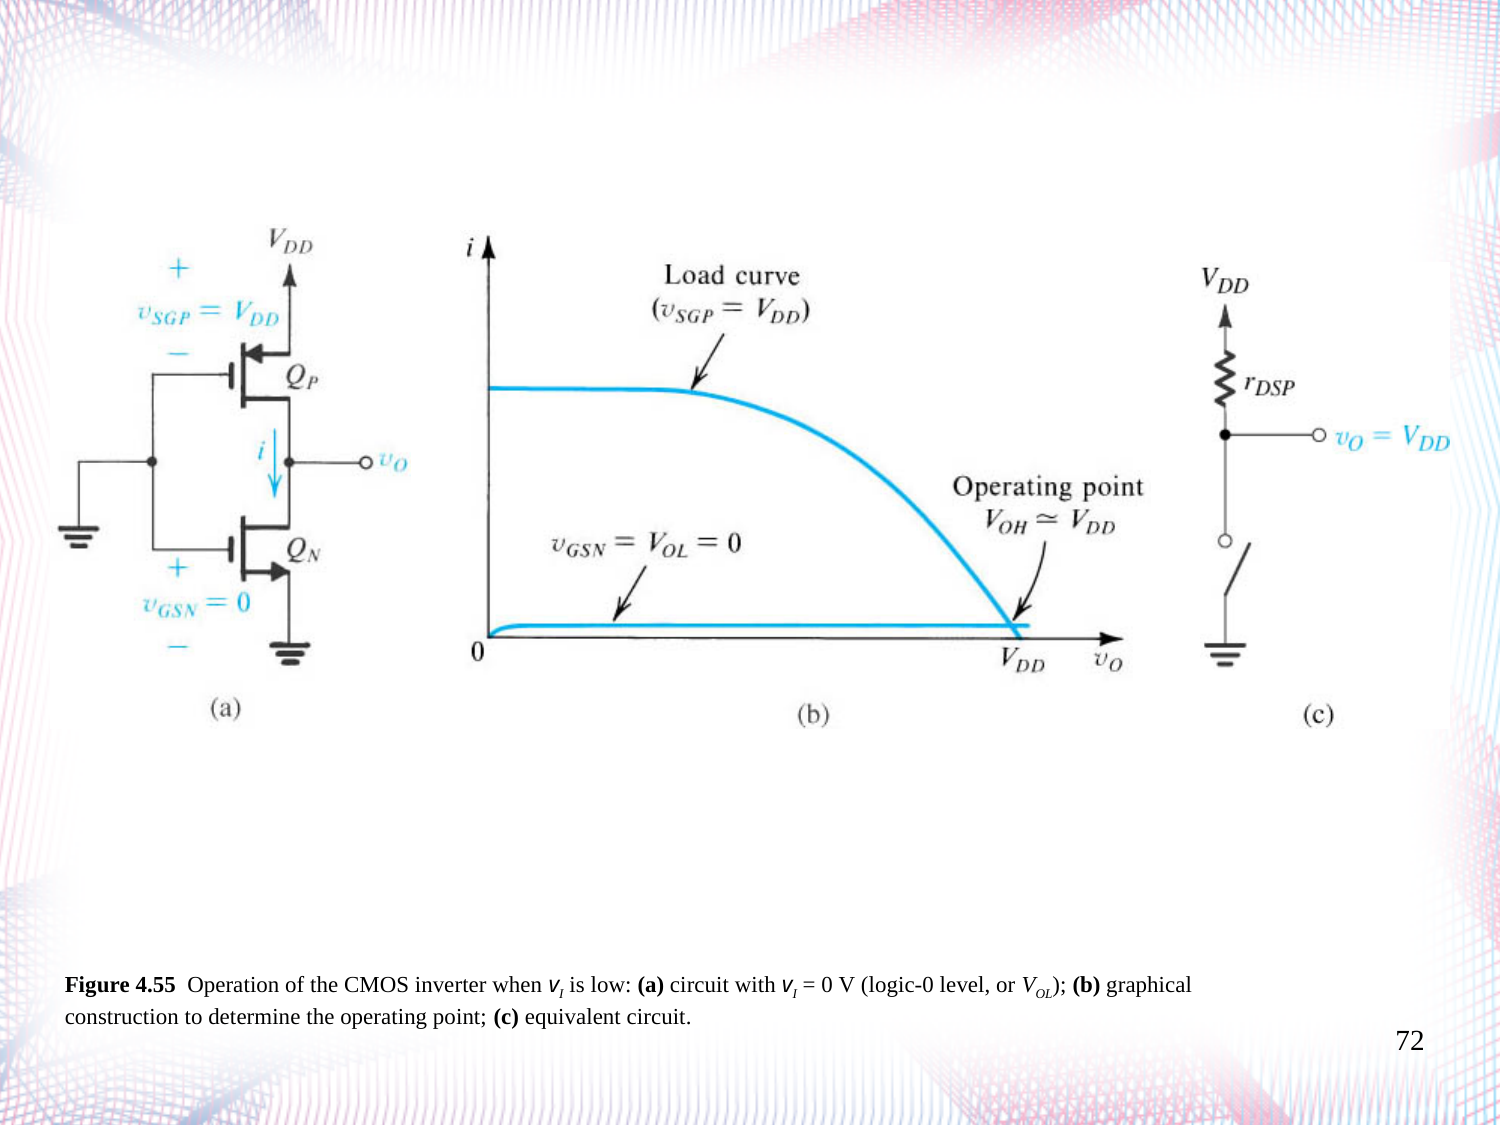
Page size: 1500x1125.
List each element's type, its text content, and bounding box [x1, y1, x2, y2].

text_box Figure 4.55 Operation of the CMOS inverter when vI is low: (a) circuit with vI = 0 V (logic-0 level, or VOL); (b) graphical construction to determine the operating point; (c) equivalent circuit. [49, 962, 1213, 1037]
picture [0, 0, 1500, 1125]
